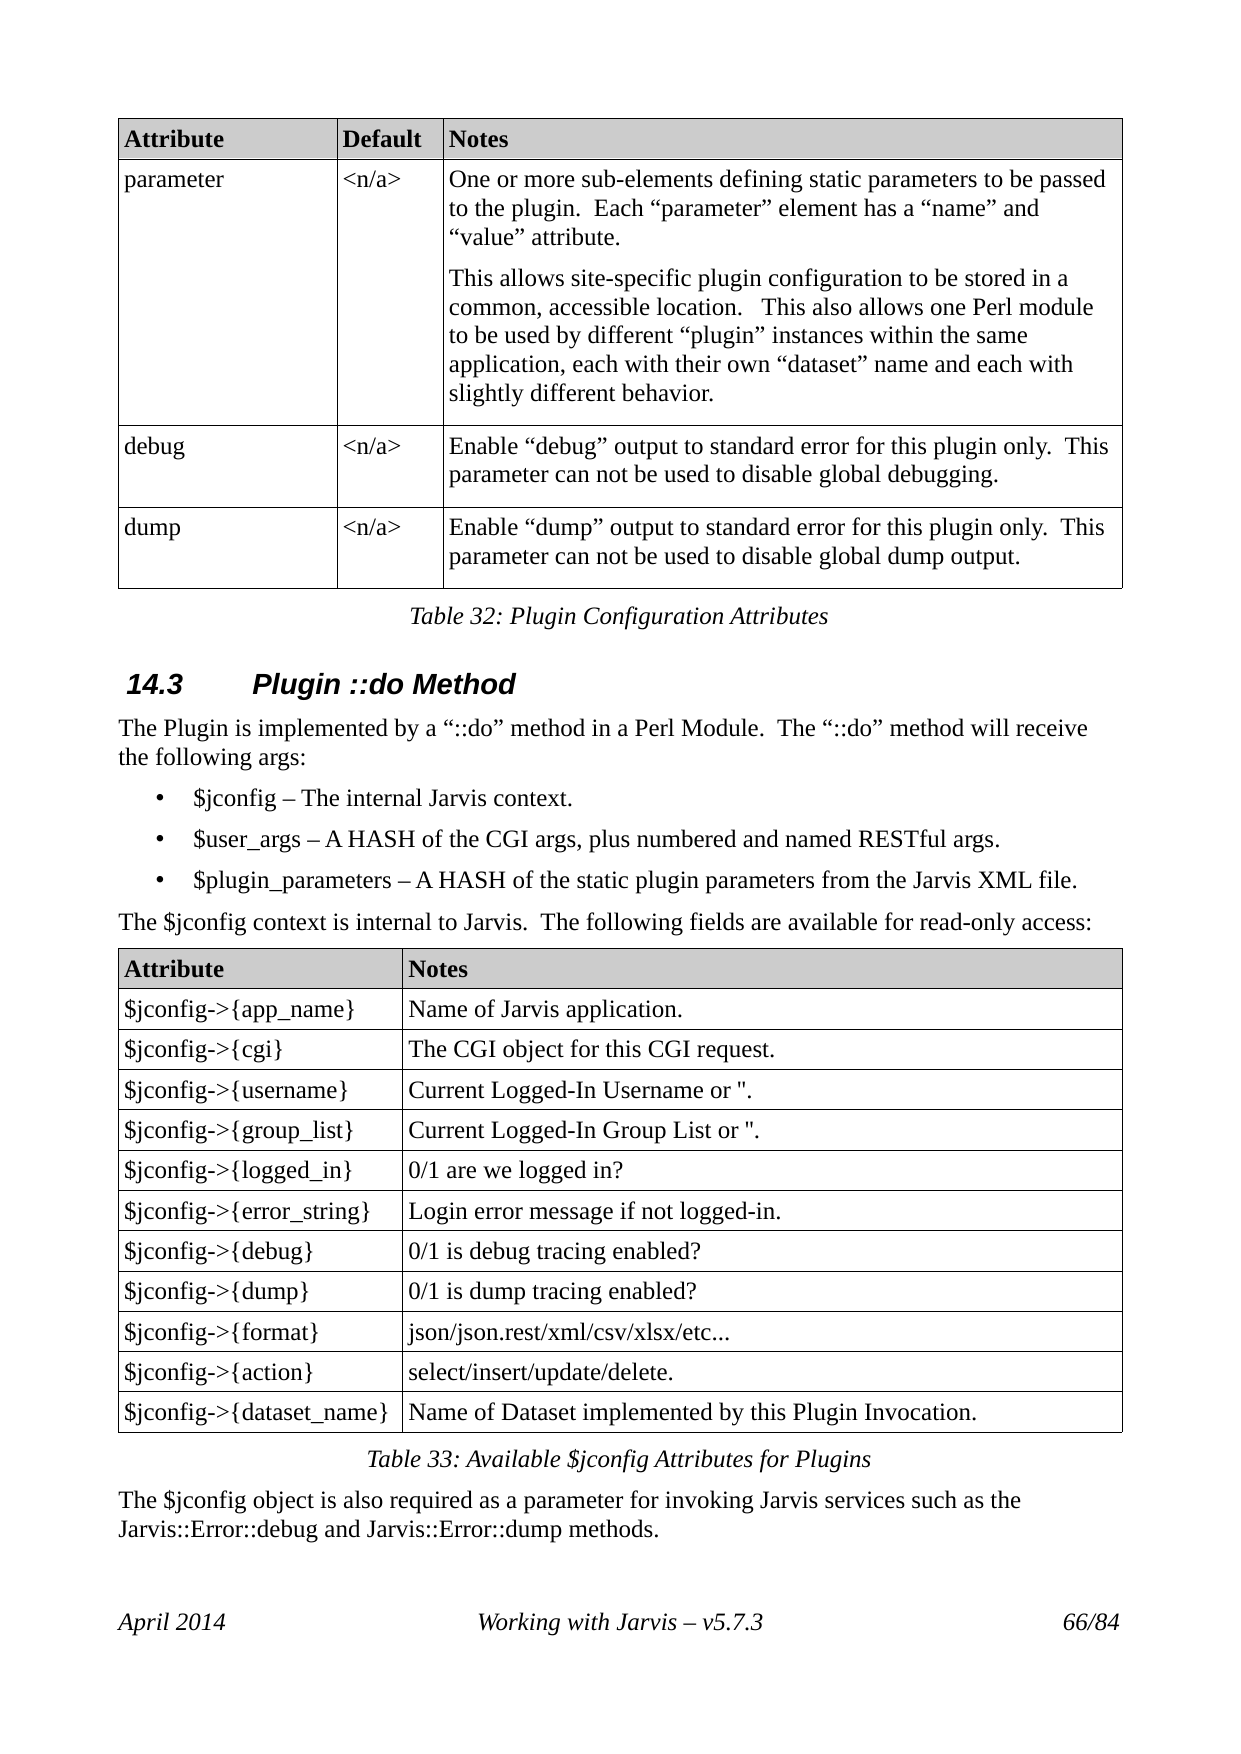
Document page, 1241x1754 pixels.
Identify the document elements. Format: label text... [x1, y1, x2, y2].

list $user_args – A HASH of the CGI args, plus numbered and named RESTful args. [156, 824, 1122, 853]
table_cell Enable “dump” output to standard error for this plugin only. This parameter can not be used to disable global dump output. [444, 508, 1122, 588]
table_cell json/json.rest/xml/csv/xlsx/etc... [403, 1312, 1122, 1351]
table_cell $jconfig->{dataset_name} [119, 1392, 402, 1432]
table_cell The CGI object for this CGI request. [403, 1030, 1122, 1069]
table_cell $jconfig->{group_list} [119, 1110, 402, 1149]
table_header Notes [444, 119, 1122, 158]
table_cell 0/1 is debug tracing enabled? [403, 1231, 1122, 1271]
table_header Default [338, 119, 443, 158]
table_cell Enable “debug” output to standard error for this plugin only. This parameter can not be used to disable global debugging. [444, 426, 1122, 507]
table_cell <n/a> [338, 508, 443, 588]
text The $jconfig context is internal to Jarvis. The following fields are available for read-only access: [118, 907, 1122, 936]
table_cell One or more sub-elements defining static parameters to be passed to the plugin. Each “parameter” element has a “name” and “value” attribute. This allows site-specific plugin configuration to be stored in a common, accessible location. This also allows one Perl module to be used by different “plugin” instances within the same application, each with their own “dataset” name and each with slightly different behavior. [444, 160, 1122, 425]
list $jconfig – The internal Jarvis context. [156, 783, 1122, 812]
table_header Attribute [119, 949, 402, 988]
text The Plugin is implemented by a “::do” method in a Perl Module. The “::do” method will receive the following args: [118, 713, 1122, 771]
table_cell <n/a> [338, 426, 443, 507]
table_cell 0/1 is dump tracing enabled? [403, 1272, 1122, 1311]
table_cell $jconfig->{username} [119, 1070, 402, 1109]
table_cell $jconfig->{logged_in} [119, 1151, 402, 1190]
table_cell debug [119, 426, 337, 507]
text The $jconfig object is also required as a parameter for invoking Jarvis services such as the Jarvis::Error::debug and Jarvis::Error::dump methods. [118, 1486, 1122, 1543]
table_cell Current Logged-In Username or ''. [403, 1070, 1122, 1109]
table_cell dump [119, 508, 337, 588]
table_cell <n/a> [338, 160, 443, 425]
table_cell Current Logged-In Group List or ''. [403, 1110, 1122, 1149]
table_cell 0/1 are we logged in? [403, 1151, 1122, 1190]
table_cell $jconfig->{cgi} [119, 1030, 402, 1069]
table_cell $jconfig->{app_name} [119, 989, 402, 1029]
table_cell $jconfig->{error_string} [119, 1191, 402, 1230]
subtitle Plugin ::do Method [118, 667, 1122, 701]
table_cell Name of Jarvis application. [403, 989, 1122, 1029]
table_cell parameter [119, 160, 337, 425]
list $plugin_parameters – A HASH of the static plugin parameters from the Jarvis XML file. [156, 866, 1122, 894]
table_cell Login error message if not logged-in. [403, 1191, 1122, 1230]
table_cell $jconfig->{debug} [119, 1231, 402, 1271]
table_cell Name of Dataset implemented by this Plugin Invocation. [403, 1392, 1122, 1432]
table_cell select/insert/update/delete. [403, 1352, 1122, 1391]
text Table 33: Available $jconfig Attributes for Plugins [118, 1444, 1122, 1473]
text Table 32: Plugin Configuration Attributes [118, 601, 1122, 629]
table_cell $jconfig->{action} [119, 1352, 402, 1391]
table_header Notes [403, 949, 1122, 988]
table_cell $jconfig->{dump} [119, 1272, 402, 1311]
table_cell $jconfig->{format} [119, 1312, 402, 1351]
table_header Attribute [119, 119, 337, 158]
